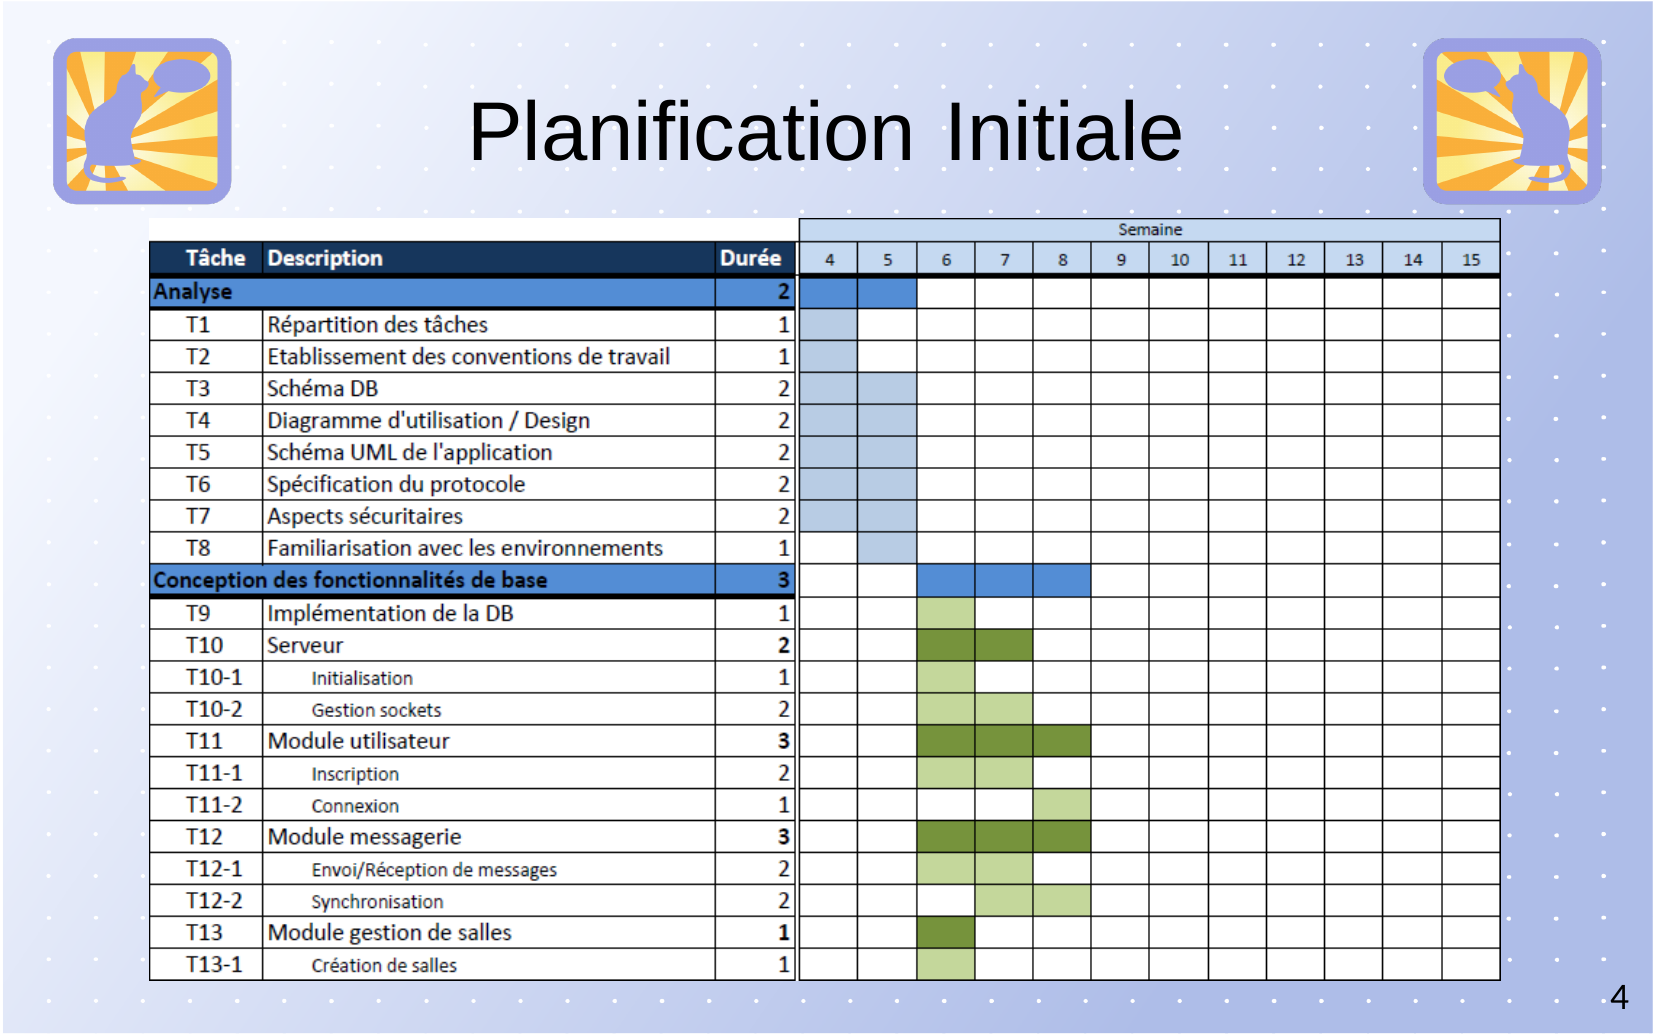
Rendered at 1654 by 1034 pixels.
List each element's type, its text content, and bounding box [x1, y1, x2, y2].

picture [47, 32, 237, 210]
text_box 4 [1595, 964, 1642, 1025]
picture [149, 218, 1501, 981]
title Planification Initiale [82, 41, 1571, 214]
picture [1417, 32, 1607, 210]
